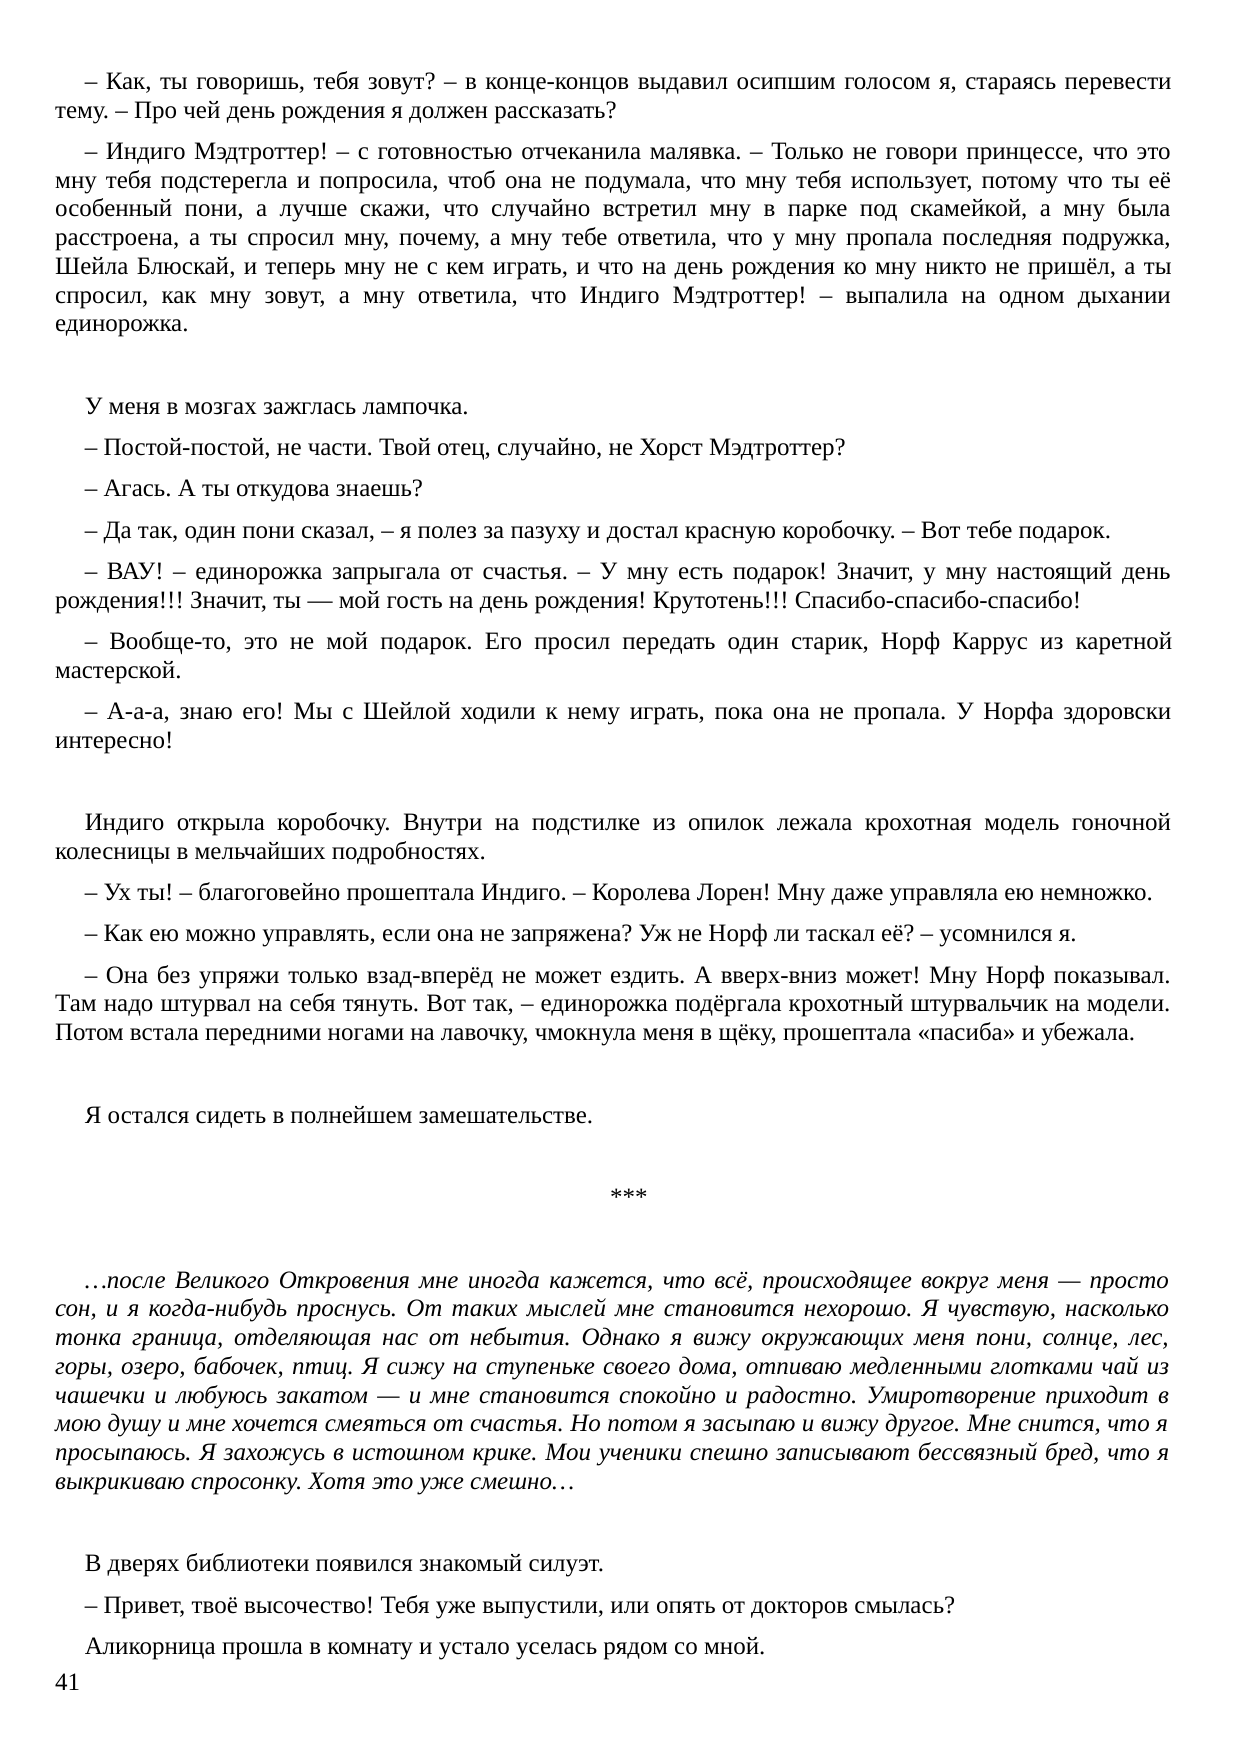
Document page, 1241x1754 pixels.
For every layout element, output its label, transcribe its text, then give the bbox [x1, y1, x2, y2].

text – ВАУ! – единорожка запрыгала от счастья. – У мну есть подарок! Значит, у мну настоящий день рождения!!! Значит, ты — мой гость на день рождения! Крутотень!!! Спасибо-спасибо-спасибо! [55, 556, 1173, 613]
text – Как, ты говоришь, тебя зовут? – в конце-концов выдавил осипшим голосом я, стараясь перевести тему. – Про чей день рождения я должен рассказать? [55, 66, 1173, 123]
text Я остался сидеть в полнейшем замешательстве. [55, 1100, 1173, 1128]
text – Агась. А ты откудова знаешь? [55, 473, 1173, 502]
text *** [55, 1182, 1173, 1211]
text …после Великого Откровения мне иногда кажется, что всё, происходящее вокруг меня — просто сон, и я когда-нибудь проснусь. От таких мыслей мне становится нехорошо. Я чувствую, насколько тонка граница, отделяющая нас от небытия. Однако я вижу окружающих меня пони, солнце, лес, горы, озеро, бабочек, птиц. Я сижу на ступеньке своего дома, отпиваю медленными глотками чай из чашечки и любуюсь закатом — и мне становится спокойно и радостно. Умиротворение приходит в мою душу и мне хочется смеяться от счастья. Но потом я засыпаю и вижу другое. Мне снится, что я просыпаюсь. Я захожусь в истошном крике. Мои ученики спешно записывают бессвязный бред, что я выкрикиваю спросонку. Хотя это уже смешно… [55, 1265, 1173, 1495]
text – Вообще-то, это не мой подарок. Его просил передать один старик, Норф Каррус из каретной мастерской. [55, 626, 1173, 683]
text Индиго открыла коробочку. Внутри на подстилке из опилок лежала крохотная модель гоночной колесницы в мельчайших подробностях. [55, 807, 1173, 865]
text – Как ею можно управлять, если она не запряжена? Уж не Норф ли таскал её? – усомнился я. [55, 918, 1173, 947]
text – А-а-а, знаю его! Мы с Шейлой ходили к нему играть, пока она не пропала. У Норфа здоровски интересно! [55, 696, 1173, 753]
text В дверях библиотеки появился знакомый силуэт. [55, 1548, 1173, 1577]
text – Ух ты! – благоговейно прошептала Индиго. – Королева Лорен! Мну даже управляла ею немножко. [55, 877, 1173, 906]
text – Она без упряжи только взад-вперёд не может ездить. А вверх-вниз может! Мну Норф показывал. Там надо штурвал на себя тянуть. Вот так, – единорожка подёргала крохотный штурвальчик на модели. Потом встала передними ногами на лавочку, чмокнула меня в щёку, прошептала «пасиба» и убежала. [55, 960, 1173, 1046]
text – Привет, твоё высочество! Тебя уже выпустили, или опять от докторов смылась? [55, 1590, 1173, 1618]
text У меня в мозгах зажглась лампочка. [55, 391, 1173, 420]
text Аликорница прошла в комнату и устало уселась рядом со мной. [55, 1631, 1173, 1660]
text – Постой-постой, не части. Твой отец, случайно, не Хорст Мэдтроттер? [55, 432, 1173, 461]
text – Да так, один пони сказал, – я полез за пазуху и достал красную коробочку. – Вот тебе подарок. [55, 515, 1173, 543]
text – Индиго Мэдтроттер! – с готовностью отчеканила малявка. – Только не говори принцессе, что это мну тебя подстерегла и попросила, чтоб она не подумала, что мну тебя использует, потому что ты её особенный пони, а лучше скажи, что случайно встретил мну в парке под скамейкой, а мну была расстроена, а ты спросил мну, почему, а мну тебе ответила, что у мну пропала последняя подружка, Шейла Блюскай, и теперь мну не с кем играть, и что на день рождения ко мну никто не пришёл, а ты спросил, как мну зовут, а мну ответила, что Индиго Мэдтроттер! – выпалила на одном дыхании единорожка. [55, 136, 1173, 337]
